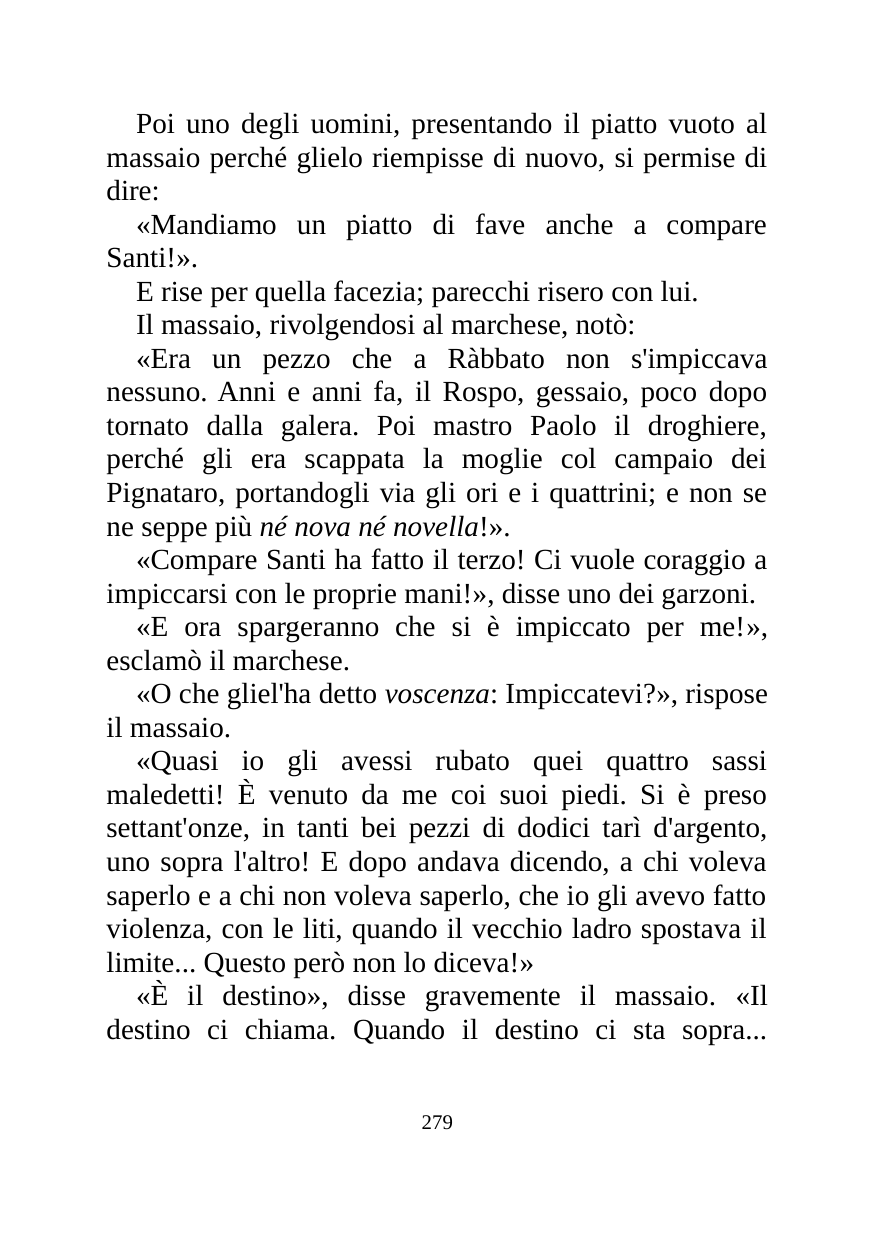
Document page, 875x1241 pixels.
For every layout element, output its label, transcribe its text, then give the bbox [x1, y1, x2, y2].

text «Compare Santi ha fatto il terzo! Ci vuole coraggio a impiccarsi con le proprie mani!», disse uno dei garzoni. [106, 542, 768, 609]
text «Era un pezzo che a Ràbbato non s'impiccava nessuno. Anni e anni fa, il Rospo, gessaio, poco dopo tornato dalla galera. Poi mastro Paolo il droghiere, perché gli era scappata la moglie col campaio dei Pignataro, portandogli via gli ori e i quattrini; e non se ne seppe più né nova né novella!». [106, 341, 768, 542]
text Il massaio, rivolgendosi al marchese, notò: [106, 307, 768, 341]
text E rise per quella facezia; parecchi risero con lui. [106, 274, 768, 307]
text «O che gliel'ha detto voscenza: Impiccatevi?», rispose il massaio. [106, 676, 768, 743]
text «Quasi io gli avessi rubato quei quattro sassi maledetti! È venuto da me coi suoi piedi. Si è preso settant'onze, in tanti bei pezzi di dodici tarì d'argento, uno sopra l'altro! E dopo andava dicendo, a chi voleva saperlo e a chi non voleva saperlo, che io gli avevo fatto violenza, con le liti, quando il vecchio ladro spostava il limite... Questo però non lo diceva!» [106, 743, 768, 978]
text «Mandiamo un piatto di fave anche a compare Santi!». [106, 207, 768, 274]
text Poi uno degli uomini, presentando il piatto vuoto al massaio perché glielo riempisse di nuovo, si permise di dire: [106, 106, 768, 207]
text «È il destino», disse gravemente il massaio. «Il destino ci chiama. Quando il destino ci sta sopra... [106, 978, 768, 1045]
text «E ora spargeranno che si è impiccato per me!», esclamò il marchese. [106, 609, 768, 676]
